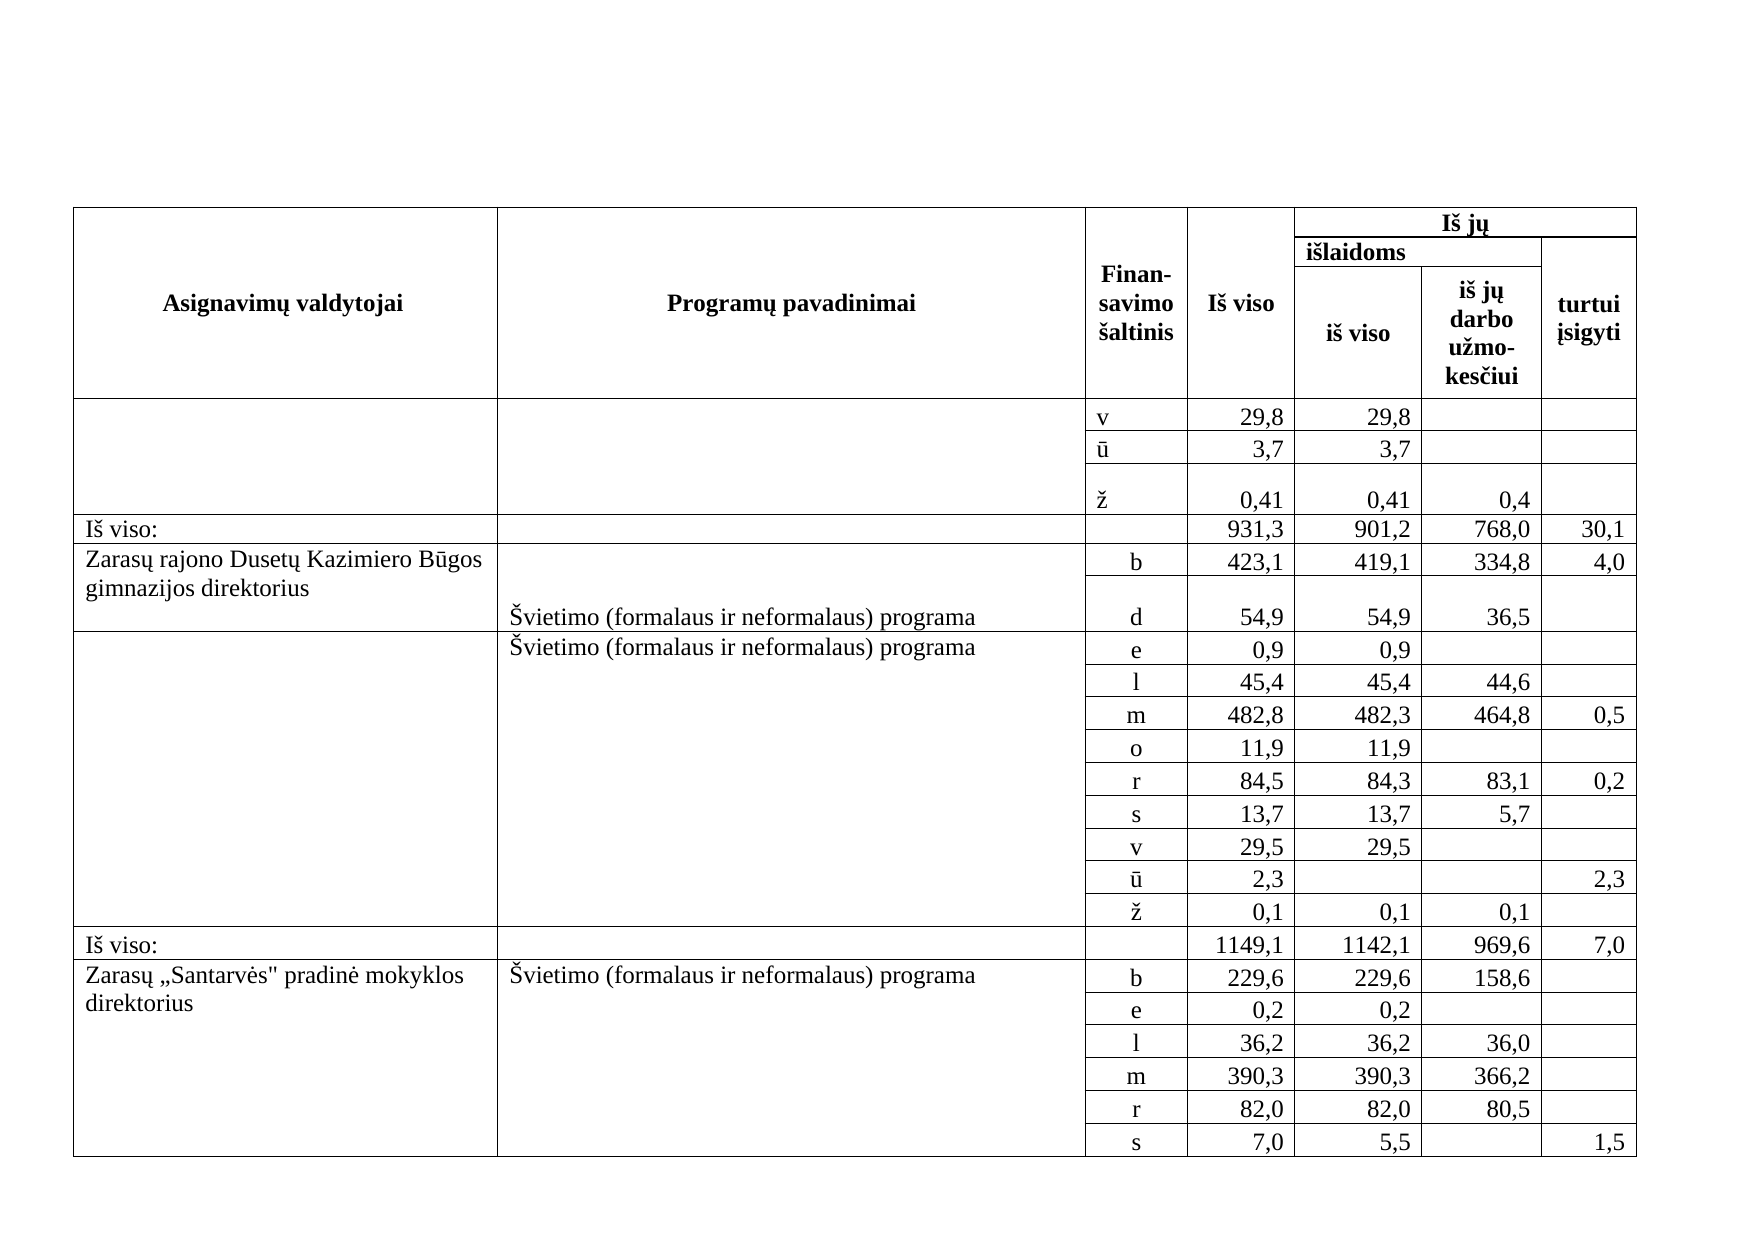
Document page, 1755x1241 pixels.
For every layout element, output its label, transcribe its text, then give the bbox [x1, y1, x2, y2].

table_cell 3,7 [1295, 431, 1421, 463]
table_cell 13,7 [1295, 796, 1421, 827]
table_cell [74, 632, 497, 926]
table_cell [1295, 861, 1421, 893]
table_cell [1422, 730, 1541, 762]
table_cell 423,1 [1188, 544, 1294, 575]
table_cell Zarasų rajono Dusetų Kazimiero Būgos gimnazijos direktorius [74, 544, 497, 631]
table_cell 0,2 [1188, 993, 1294, 1024]
table_cell 482,8 [1188, 697, 1294, 729]
table_cell [1542, 993, 1636, 1024]
table_cell iš viso [1295, 267, 1421, 397]
table_cell 29,5 [1188, 829, 1294, 860]
table_cell 390,3 [1188, 1058, 1294, 1090]
table_cell išlaidoms [1295, 238, 1541, 266]
table_cell v [1086, 399, 1187, 430]
table_cell 158,6 [1422, 960, 1541, 992]
table_cell 36,0 [1422, 1025, 1541, 1057]
table_cell 2,3 [1188, 861, 1294, 893]
table_cell Zarasų „Santarvės" pradinė mokyklos direktorius [74, 960, 497, 1156]
table_cell 464,8 [1422, 697, 1541, 729]
table_cell 7,0 [1542, 927, 1636, 959]
table_cell 0,2 [1295, 993, 1421, 1024]
table_cell 11,9 [1295, 730, 1421, 762]
table_cell 0,9 [1295, 632, 1421, 663]
table_cell 83,1 [1422, 763, 1541, 795]
table_header Asignavimų valdytojai [74, 208, 497, 397]
table_cell 36,2 [1188, 1025, 1294, 1057]
table_cell 0,41 [1188, 464, 1294, 513]
table_cell 5,5 [1295, 1124, 1421, 1156]
table_cell [1542, 1058, 1636, 1090]
table_cell m [1086, 1058, 1187, 1090]
table_cell [1542, 829, 1636, 860]
table_cell 390,3 [1295, 1058, 1421, 1090]
table_cell [1542, 464, 1636, 513]
table_cell 2,3 [1542, 861, 1636, 893]
table_cell Švietimo (formalaus ir neformalaus) programa [498, 632, 1085, 926]
table_cell [1542, 796, 1636, 827]
table_cell [1542, 576, 1636, 631]
table_cell r [1086, 1091, 1187, 1123]
table_cell Iš viso: [74, 927, 497, 959]
table_cell o [1086, 730, 1187, 762]
table_cell 5,7 [1422, 796, 1541, 827]
table_cell 0,2 [1542, 763, 1636, 795]
table_cell 3,7 [1188, 431, 1294, 463]
table_cell [1542, 1091, 1636, 1123]
table_cell [1542, 960, 1636, 992]
table_cell 969,6 [1422, 927, 1541, 959]
table_cell 80,5 [1422, 1091, 1541, 1123]
table_cell [1542, 431, 1636, 463]
table_cell 13,7 [1188, 796, 1294, 827]
table_cell 45,4 [1295, 665, 1421, 696]
table_cell iš jų darbo užmo-kesčiui [1422, 267, 1541, 397]
table_cell 29,5 [1295, 829, 1421, 860]
table_cell 1142,1 [1295, 927, 1421, 959]
table_cell 29,8 [1295, 399, 1421, 430]
table_cell [1422, 1124, 1541, 1156]
table_cell [498, 927, 1085, 959]
table_cell 1,5 [1542, 1124, 1636, 1156]
table_cell [1422, 632, 1541, 663]
table_cell 84,5 [1188, 763, 1294, 795]
table_cell 1149,1 [1188, 927, 1294, 959]
table_cell [1542, 1025, 1636, 1057]
table_cell [1542, 632, 1636, 663]
table_cell 0,41 [1295, 464, 1421, 513]
table_cell 11,9 [1188, 730, 1294, 762]
table_cell 0,1 [1188, 894, 1294, 926]
table_cell d [1086, 576, 1187, 631]
table_cell [74, 399, 497, 513]
table_header Iš viso [1188, 208, 1294, 397]
table_cell Iš viso: [74, 515, 497, 543]
table_cell 84,3 [1295, 763, 1421, 795]
table_cell 30,1 [1542, 515, 1636, 543]
table_cell [1086, 927, 1187, 959]
table_cell 82,0 [1295, 1091, 1421, 1123]
table_header Finan-savimo šaltinis [1086, 208, 1187, 397]
table_cell 36,2 [1295, 1025, 1421, 1057]
table_cell v [1086, 829, 1187, 860]
table_cell ž [1086, 894, 1187, 926]
table_cell [498, 515, 1085, 543]
table_cell [1422, 399, 1541, 430]
table_cell [498, 399, 1085, 513]
table_cell b [1086, 544, 1187, 575]
table_cell [1542, 894, 1636, 926]
table_cell l [1086, 665, 1187, 696]
table_cell m [1086, 697, 1187, 729]
table_cell [1422, 431, 1541, 463]
table_cell 44,6 [1422, 665, 1541, 696]
table_cell 0,9 [1188, 632, 1294, 663]
table_cell e [1086, 993, 1187, 1024]
table_cell 29,8 [1188, 399, 1294, 430]
table_cell 482,3 [1295, 697, 1421, 729]
table_cell e [1086, 632, 1187, 663]
table_cell 82,0 [1188, 1091, 1294, 1123]
table_cell 366,2 [1422, 1058, 1541, 1090]
table_cell [1542, 665, 1636, 696]
table_cell [1422, 861, 1541, 893]
table_cell b [1086, 960, 1187, 992]
table_cell 229,6 [1295, 960, 1421, 992]
table_cell s [1086, 796, 1187, 827]
table_cell r [1086, 763, 1187, 795]
table_cell Švietimo (formalaus ir neformalaus) programa [498, 544, 1085, 631]
table_cell l [1086, 1025, 1187, 1057]
table_cell [1086, 515, 1187, 543]
table_cell turtui įsigyti [1542, 238, 1636, 397]
table_header Iš jų [1295, 208, 1636, 236]
table_cell 7,0 [1188, 1124, 1294, 1156]
table_cell Švietimo (formalaus ir neformalaus) programa [498, 960, 1085, 1156]
table_cell 931,3 [1188, 515, 1294, 543]
table_cell 419,1 [1295, 544, 1421, 575]
table_cell 768,0 [1422, 515, 1541, 543]
table_cell ū [1086, 861, 1187, 893]
table_cell ū [1086, 431, 1187, 463]
table_cell 36,5 [1422, 576, 1541, 631]
table_cell 45,4 [1188, 665, 1294, 696]
table_cell 4,0 [1542, 544, 1636, 575]
table_cell 901,2 [1295, 515, 1421, 543]
table_cell 54,9 [1188, 576, 1294, 631]
table_cell 229,6 [1188, 960, 1294, 992]
table_cell ž [1086, 464, 1187, 513]
table_cell s [1086, 1124, 1187, 1156]
table_cell 54,9 [1295, 576, 1421, 631]
table_cell 0,4 [1422, 464, 1541, 513]
table_cell 0,1 [1422, 894, 1541, 926]
table_cell [1422, 993, 1541, 1024]
table_cell [1542, 730, 1636, 762]
table_cell 0,1 [1295, 894, 1421, 926]
table_cell 0,5 [1542, 697, 1636, 729]
table_header Programų pavadinimai [498, 208, 1085, 397]
table_cell [1422, 829, 1541, 860]
table_cell 334,8 [1422, 544, 1541, 575]
table_cell [1542, 399, 1636, 430]
